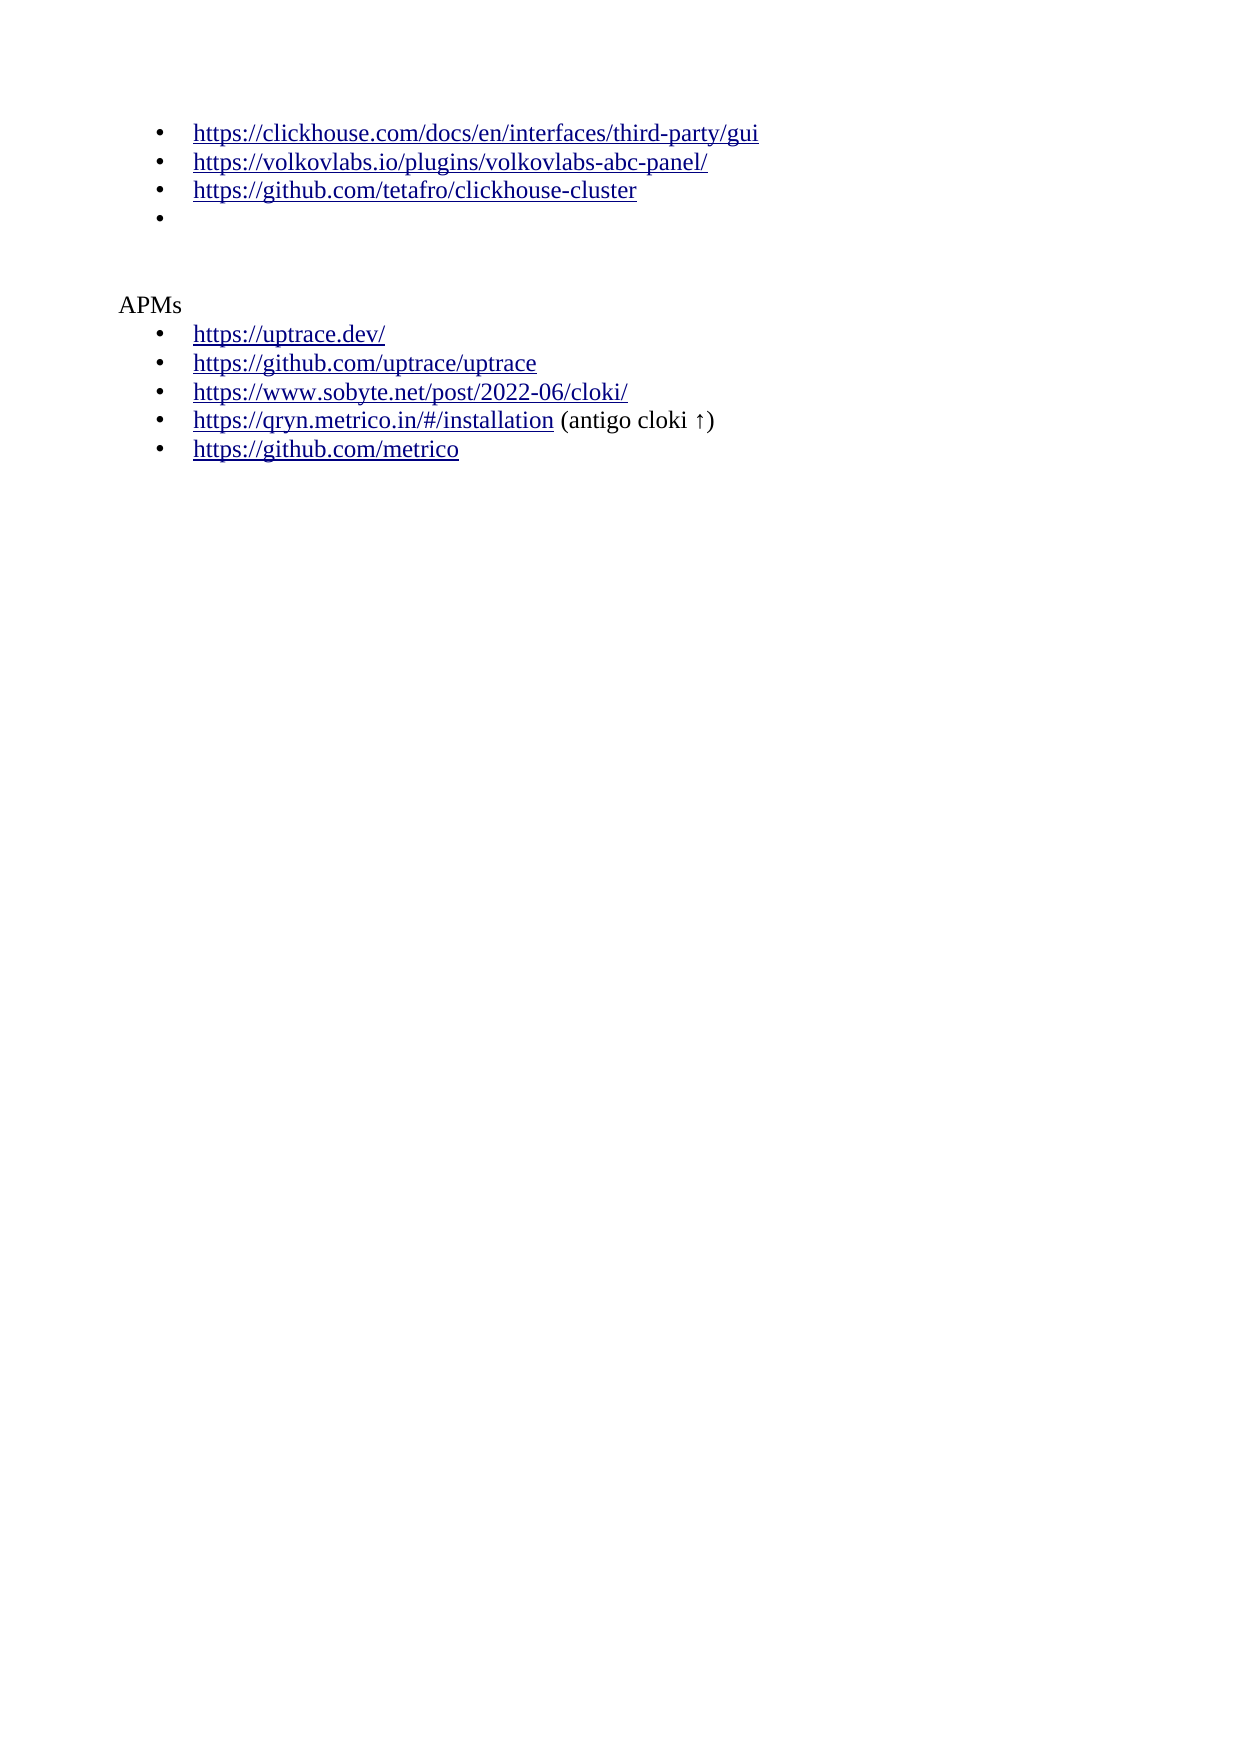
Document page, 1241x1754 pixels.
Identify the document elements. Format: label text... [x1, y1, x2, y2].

list https://volkovlabs.io/plugins/volkovlabs-abc-panel/ [156, 147, 1122, 176]
text APMs [118, 291, 1122, 319]
list https://github.com/uptrace/uptrace [156, 348, 1122, 377]
list https://www.sobyte.net/post/2022-06/cloki/ [156, 377, 1122, 406]
list https://clickhouse.com/docs/en/interfaces/third-party/gui [156, 118, 1122, 147]
list https://uptrace.dev/ [156, 319, 1122, 348]
list https://github.com/tetafro/clickhouse-cluster [156, 176, 1122, 204]
list https://qryn.metrico.in/#/installation (antigo cloki ↑) [156, 406, 1122, 434]
list https://github.com/metrico [156, 434, 1122, 463]
